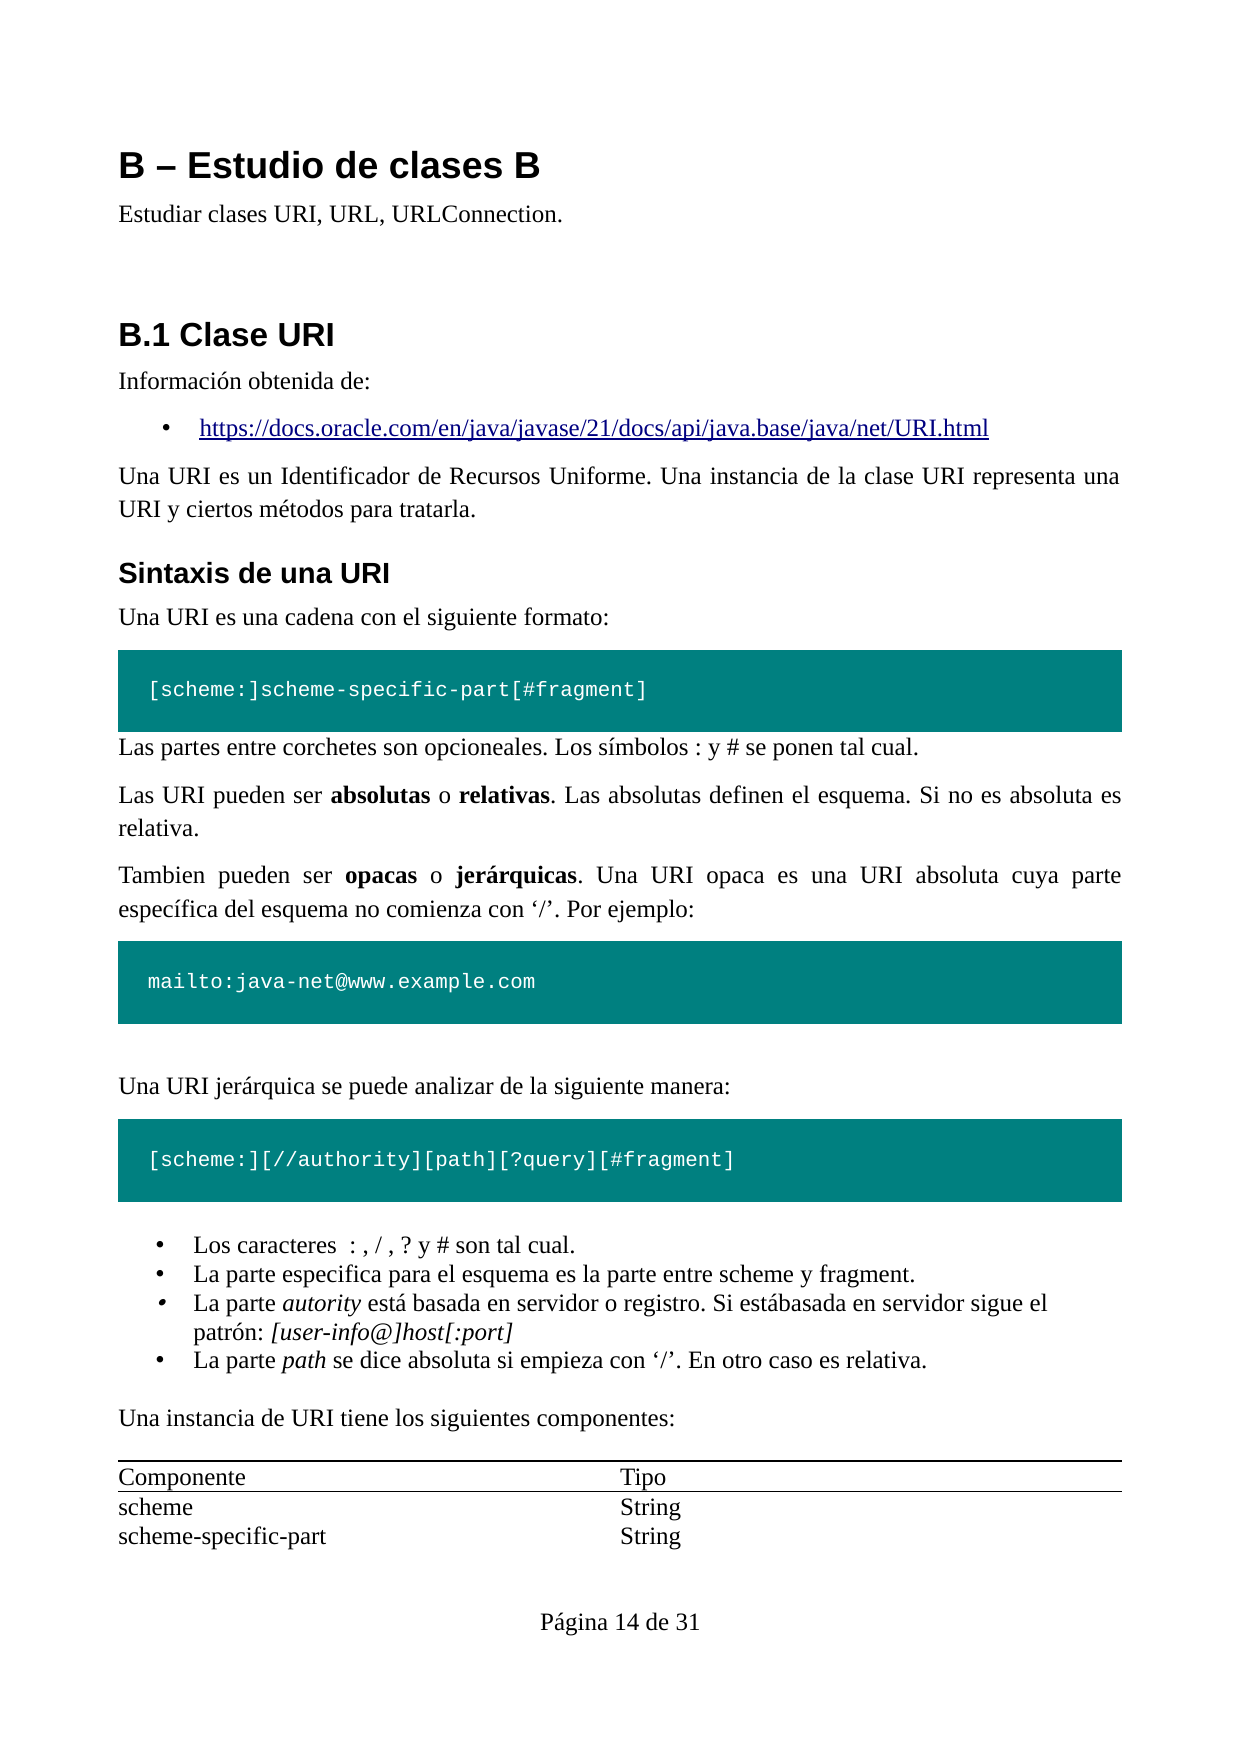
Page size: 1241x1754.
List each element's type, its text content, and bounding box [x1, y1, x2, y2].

text Una instancia de URI tiene los siguientes componentes: [118, 1403, 1122, 1432]
table_cell String [620, 1492, 1122, 1521]
table_header Componente [118, 1462, 620, 1491]
subtitle B – Estudio de clases B [118, 143, 1122, 186]
table_header Tipo [620, 1462, 1122, 1491]
text Las URI pueden ser absolutas o relativas. Las absolutas definen el esquema. Si no es absoluta es relativa. [118, 780, 1122, 842]
subtitle B.1 Clase URI [118, 315, 1122, 353]
list La parte autority está basada en servidor o registro. Si estábasada en servidor sigue el patrón: [user-info@]host[:port] [156, 1288, 1122, 1345]
table_cell scheme-specific-part [118, 1521, 620, 1550]
text Las partes entre corchetes son opcioneales. Los símbolos : y # se ponen tal cual. [118, 732, 1122, 761]
list https://docs.oracle.com/en/java/javase/21/docs/api/java.base/java/net/URI.html [162, 413, 1122, 442]
subtitle Sintaxis de una URI [118, 556, 1122, 590]
text [scheme:][//authority][path][?query][#fragment] [118, 1119, 1122, 1202]
text [scheme:]scheme-specific-part[#fragment] [118, 650, 1122, 732]
text Una URI es un Identificador de Recursos Uniforme. Una instancia de la clase URI representa una URI y ciertos métodos para tratarla. [118, 461, 1122, 523]
table_cell String [620, 1521, 1122, 1550]
list Los caracteres : , / , ? y # son tal cual. [156, 1230, 1122, 1259]
text mailto:java-net@www.example.com [118, 941, 1122, 1024]
text Tambien pueden ser opacas o jerárquicas. Una URI opaca es una URI absoluta cuya parte específica del esquema no comienza con ‘/’. Por ejemplo: [118, 861, 1122, 922]
text Estudiar clases URI, URL, URLConnection. [118, 199, 1122, 227]
list La parte path se dice absoluta si empieza con ‘/’. En otro caso es relativa. [156, 1345, 1122, 1374]
text Una URI jerárquica se puede analizar de la siguiente manera: [118, 1071, 1122, 1100]
list La parte especifica para el esquema es la parte entre scheme y fragment. [156, 1259, 1122, 1288]
table_cell scheme [118, 1492, 620, 1521]
text Información obtenida de: [118, 366, 1122, 394]
text Una URI es una cadena con el siguiente formato: [118, 602, 1122, 631]
